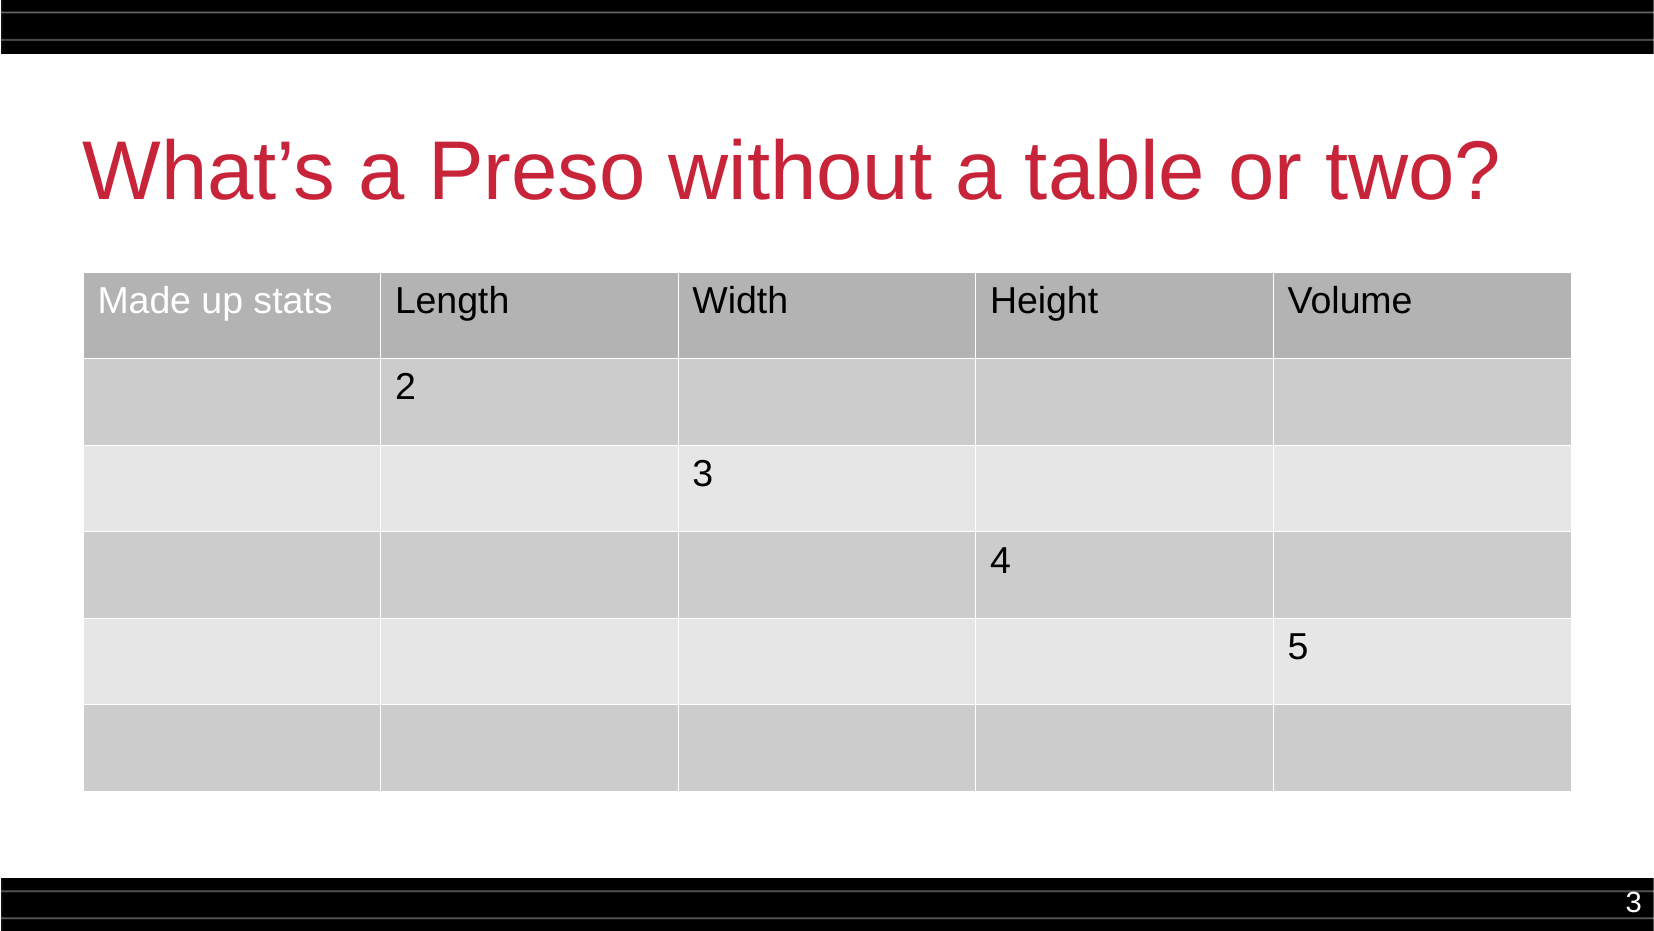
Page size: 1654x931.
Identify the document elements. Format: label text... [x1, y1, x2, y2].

table_cell [1274, 705, 1571, 791]
table_cell [84, 359, 380, 445]
table_header Made up stats [84, 273, 380, 358]
table_cell [381, 705, 678, 791]
table_cell [1274, 446, 1571, 531]
title What’s a Preso without a table or two? [82, 92, 1571, 249]
table_cell [84, 532, 380, 618]
table_cell [976, 619, 1273, 704]
table_header Height [976, 273, 1273, 358]
table_cell 2 [381, 359, 678, 445]
table_header Width [679, 273, 975, 358]
picture [1, 878, 1654, 931]
table_cell [84, 619, 380, 704]
table_cell [976, 359, 1273, 445]
table_cell [679, 619, 975, 704]
table_cell [1274, 532, 1571, 618]
table_cell [679, 532, 975, 618]
table_cell [381, 619, 678, 704]
table_cell [679, 359, 975, 445]
table_cell [976, 705, 1273, 791]
table_cell [84, 705, 380, 791]
table_header Length [381, 273, 678, 358]
table_cell 4 [976, 532, 1273, 618]
table_cell [976, 446, 1273, 531]
table_cell 5 [1274, 619, 1571, 704]
table_cell [84, 446, 380, 531]
table_header Volume [1274, 273, 1571, 358]
table_cell [381, 446, 678, 531]
table_cell [679, 705, 975, 791]
table_cell [381, 532, 678, 618]
table_cell [1274, 359, 1571, 445]
table_cell 3 [679, 446, 975, 531]
picture [1, 0, 1654, 54]
